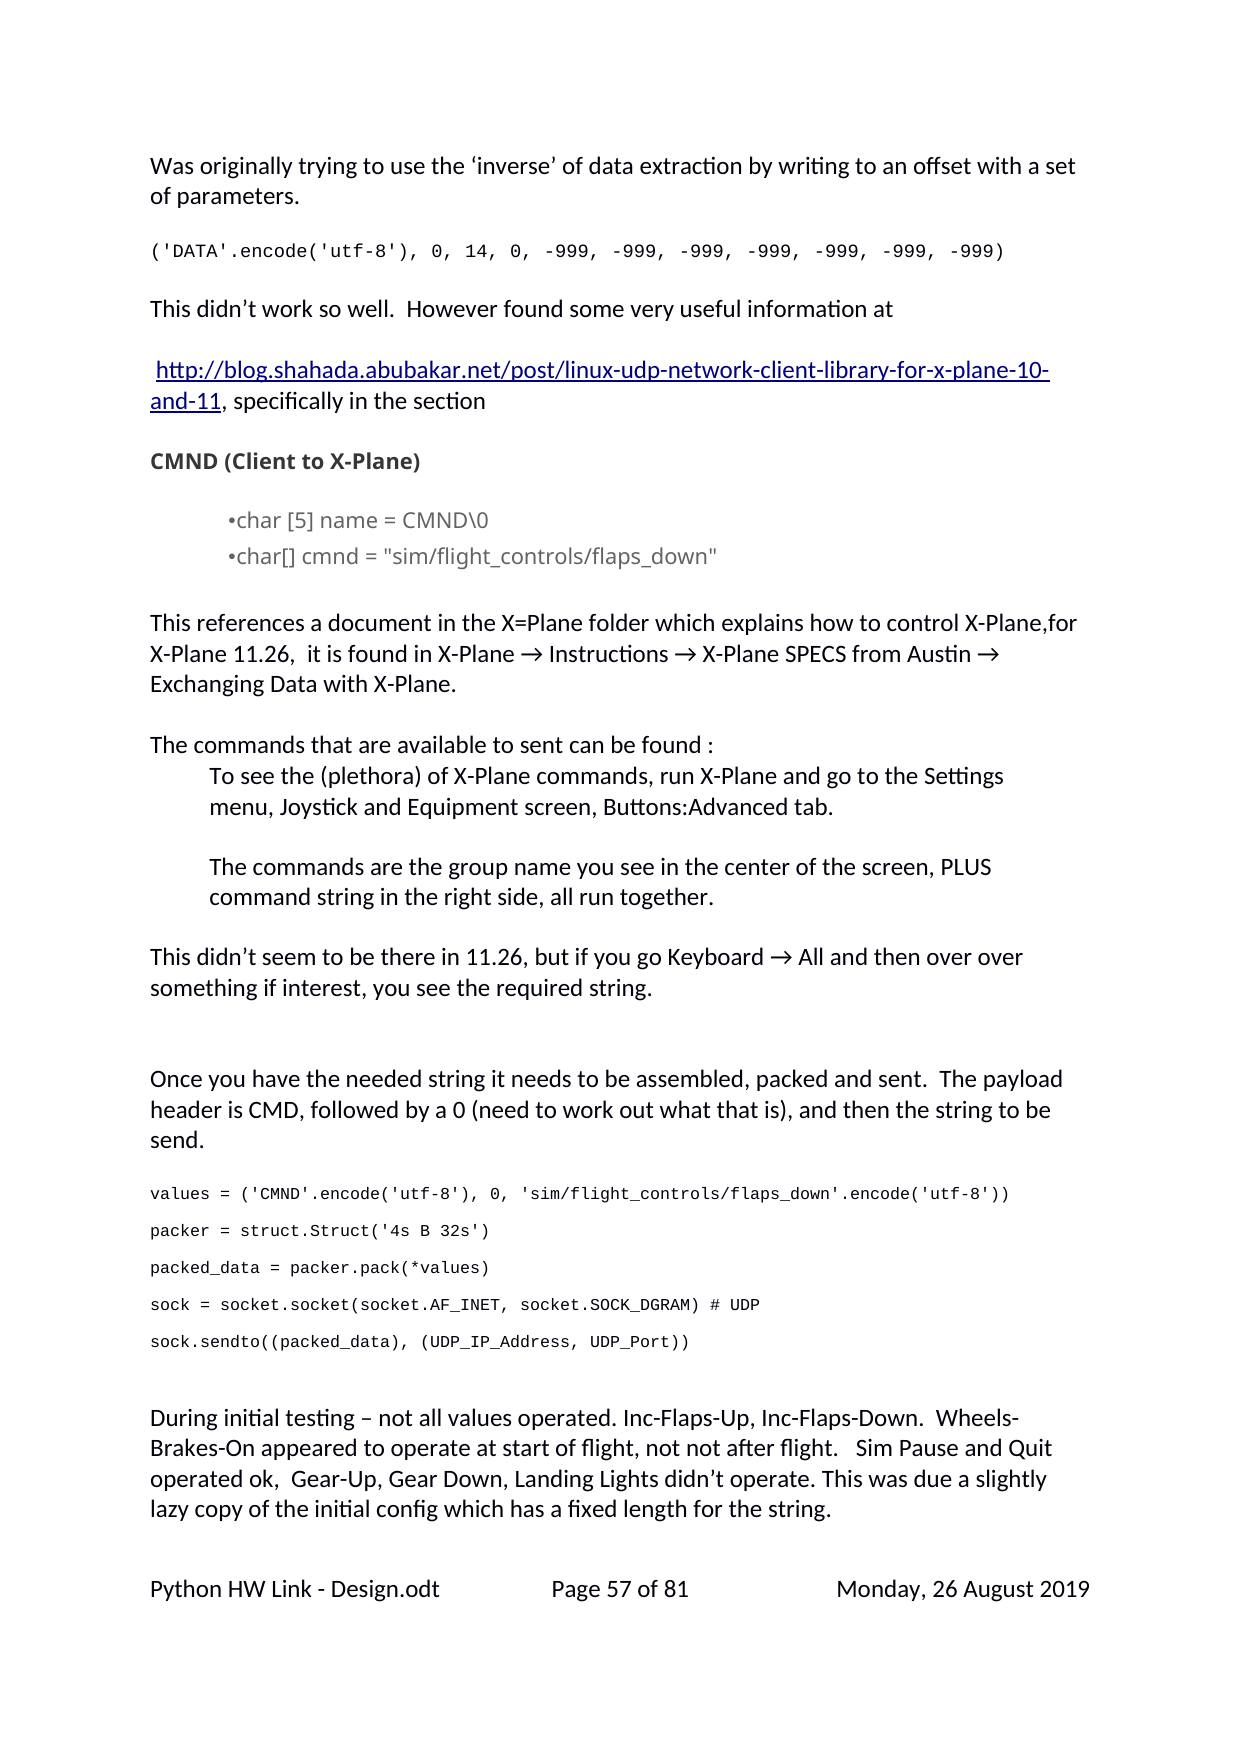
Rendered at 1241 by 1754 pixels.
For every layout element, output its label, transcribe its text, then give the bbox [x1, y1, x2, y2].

text http://blog.shahada.abubakar.net/post/linux-udp-network-client-library-for-x-plane-10-and-11, specifically in the section [150, 354, 1090, 415]
text This didn’t work so well. However found some very useful information at [150, 293, 1090, 324]
text Once you have the needed string it needs to be assembled, packed and sent. The payload header is CMD, followed by a 0 (need to work out what that is), and then the string to be send. [150, 1063, 1090, 1155]
text sock.sendto((packed_data), (UDP_IP_Address, UDP_Port)) [150, 1334, 1090, 1353]
text ('DATA'.encode('utf-8'), 0, 14, 0, -999, -999, -999, -999, -999, -999, -999) [150, 242, 1090, 263]
text packed_data = packer.pack(*values) [150, 1260, 1090, 1278]
text The commands are the group name you see in the center of the screen, PLUS command string in the right side, all run together. [209, 851, 1031, 912]
list char[] cmnd = "sim/flight_controls/flaps_down" [150, 541, 1090, 571]
text This didn’t seem to be there in 11.26, but if you go Keyboard → All and then over over something if interest, you see the required string. [150, 941, 1090, 1002]
text To see the (plethora) of X-Plane commands, run X-Plane and go to the Settings menu, Joystick and Equipment screen, Buttons:Advanced tab. [209, 760, 1031, 821]
text sock = socket.socket(socket.AF_INET, socket.SOCK_DGRAM) # UDP [150, 1297, 1090, 1316]
text Was originally trying to use the ‘inverse’ of data extraction by writing to an offset with a set of parameters. [150, 150, 1090, 211]
text This references a document in the X=Plane folder which explains how to control X-Plane,for X-Plane 11.26, it is found in X-Plane → Instructions → X-Plane SPECS from Austin → Exchanging Data with X-Plane. [150, 607, 1090, 699]
text The commands that are available to sent can be found : [150, 729, 1090, 760]
list char [5] name = CMND\0 [150, 506, 1090, 535]
text CMND (Client to X-Plane) [150, 446, 1090, 476]
text During initial testing – not all values operated. Inc-Flaps-Up, Inc-Flaps-Down. Wheels-Brakes-On appeared to operate at start of flight, not not after flight. Sim Pause and Quit operated ok, Gear-Up, Gear Down, Landing Lights didn’t operate. This was due a slightly lazy copy of the initial config which has a fixed length for the string. [150, 1402, 1090, 1524]
text values = ('CMND'.encode('utf-8'), 0, 'sim/flight_controls/flaps_down'.encode('utf-8')) [150, 1185, 1090, 1204]
text packer = struct.Struct('4s B 32s') [150, 1222, 1090, 1241]
